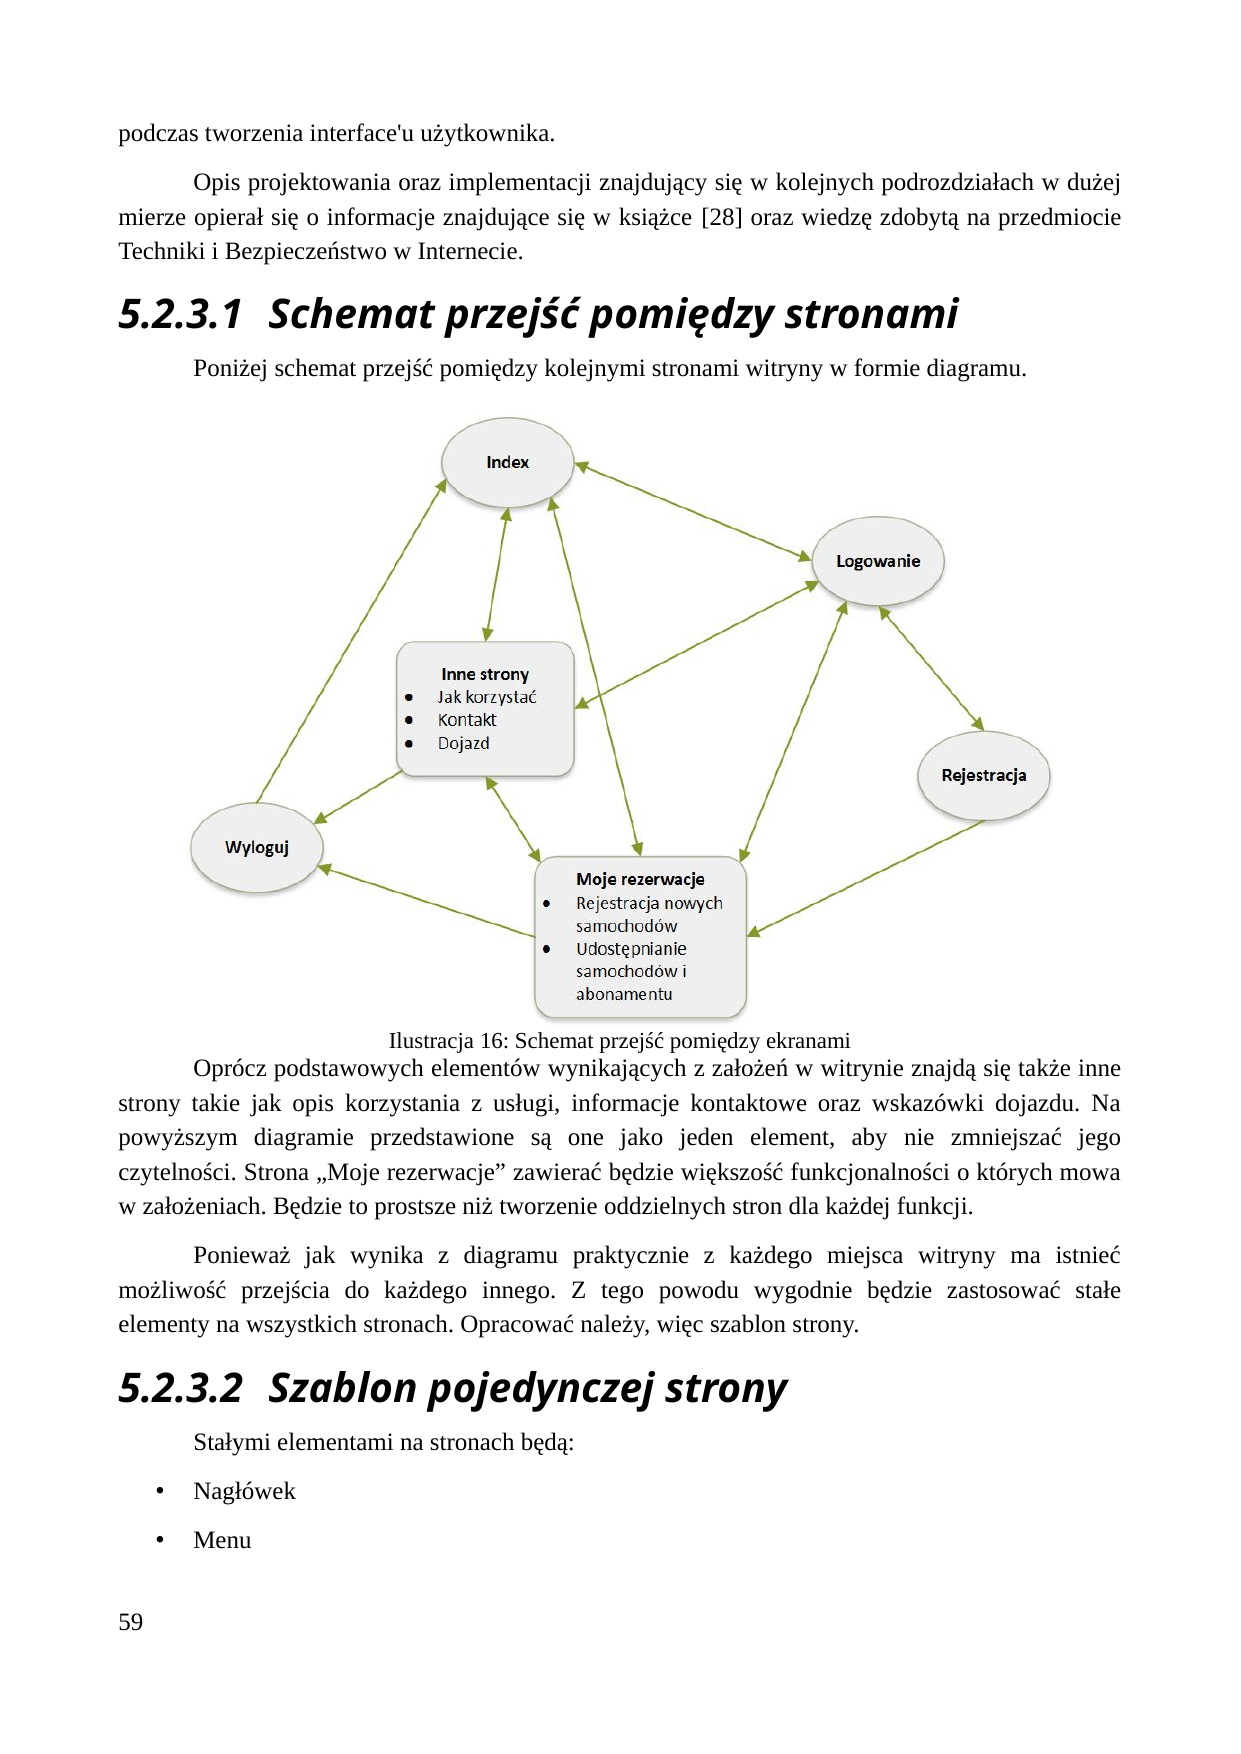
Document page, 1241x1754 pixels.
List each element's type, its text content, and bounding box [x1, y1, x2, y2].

picture [183, 415, 1057, 1028]
text Opis projektowania oraz implementacji znajdujący się w kolejnych podrozdziałach w dużej mierze opierał się o informacje znajdujące się w książce [28] oraz wiedzę zdobytą na przedmiocie Techniki i Bezpieczeństwo w Internecie. [118, 167, 1122, 265]
text Poniżej schemat przejść pomiędzy kolejnymi stronami witryny w formie diagramu. [118, 353, 1122, 382]
list Menu [156, 1525, 1122, 1553]
text Stałymi elementami na stronach będą: [118, 1427, 1122, 1455]
subtitle Schemat przejść pomiędzy stronami [118, 285, 1122, 341]
text Ilustracja 16: Schemat przejść pomiędzy ekranami [183, 1028, 1057, 1053]
text Ponieważ jak wynika z diagramu praktycznie z każdego miejsca witryny ma istnieć możliwość przejścia do każdego innego. Z tego powodu wygodnie będzie zastosować stałe elementy na wszystkich stronach. Opracować należy, więc szablon strony. [118, 1241, 1122, 1338]
text Oprócz podstawowych elementów wynikających z założeń w witrynie znajdą się także inne strony takie jak opis korzystania z usługi, informacje kontaktowe oraz wskazówki dojazdu. Na powyższym diagramie przedstawione są one jako jeden element, aby nie zmniejszać jego czytelności. Strona „Moje rezerwacje” zawierać będzie większość funkcjonalności o których mowa w założeniach. Będzie to prostsze niż tworzenie oddzielnych stron dla każdej funkcji. [118, 1028, 1122, 1220]
text podczas tworzenia interface'u użytkownika. [118, 118, 1122, 147]
list Nagłówek [156, 1476, 1122, 1504]
subtitle Szablon pojedynczej strony [118, 1358, 1122, 1414]
